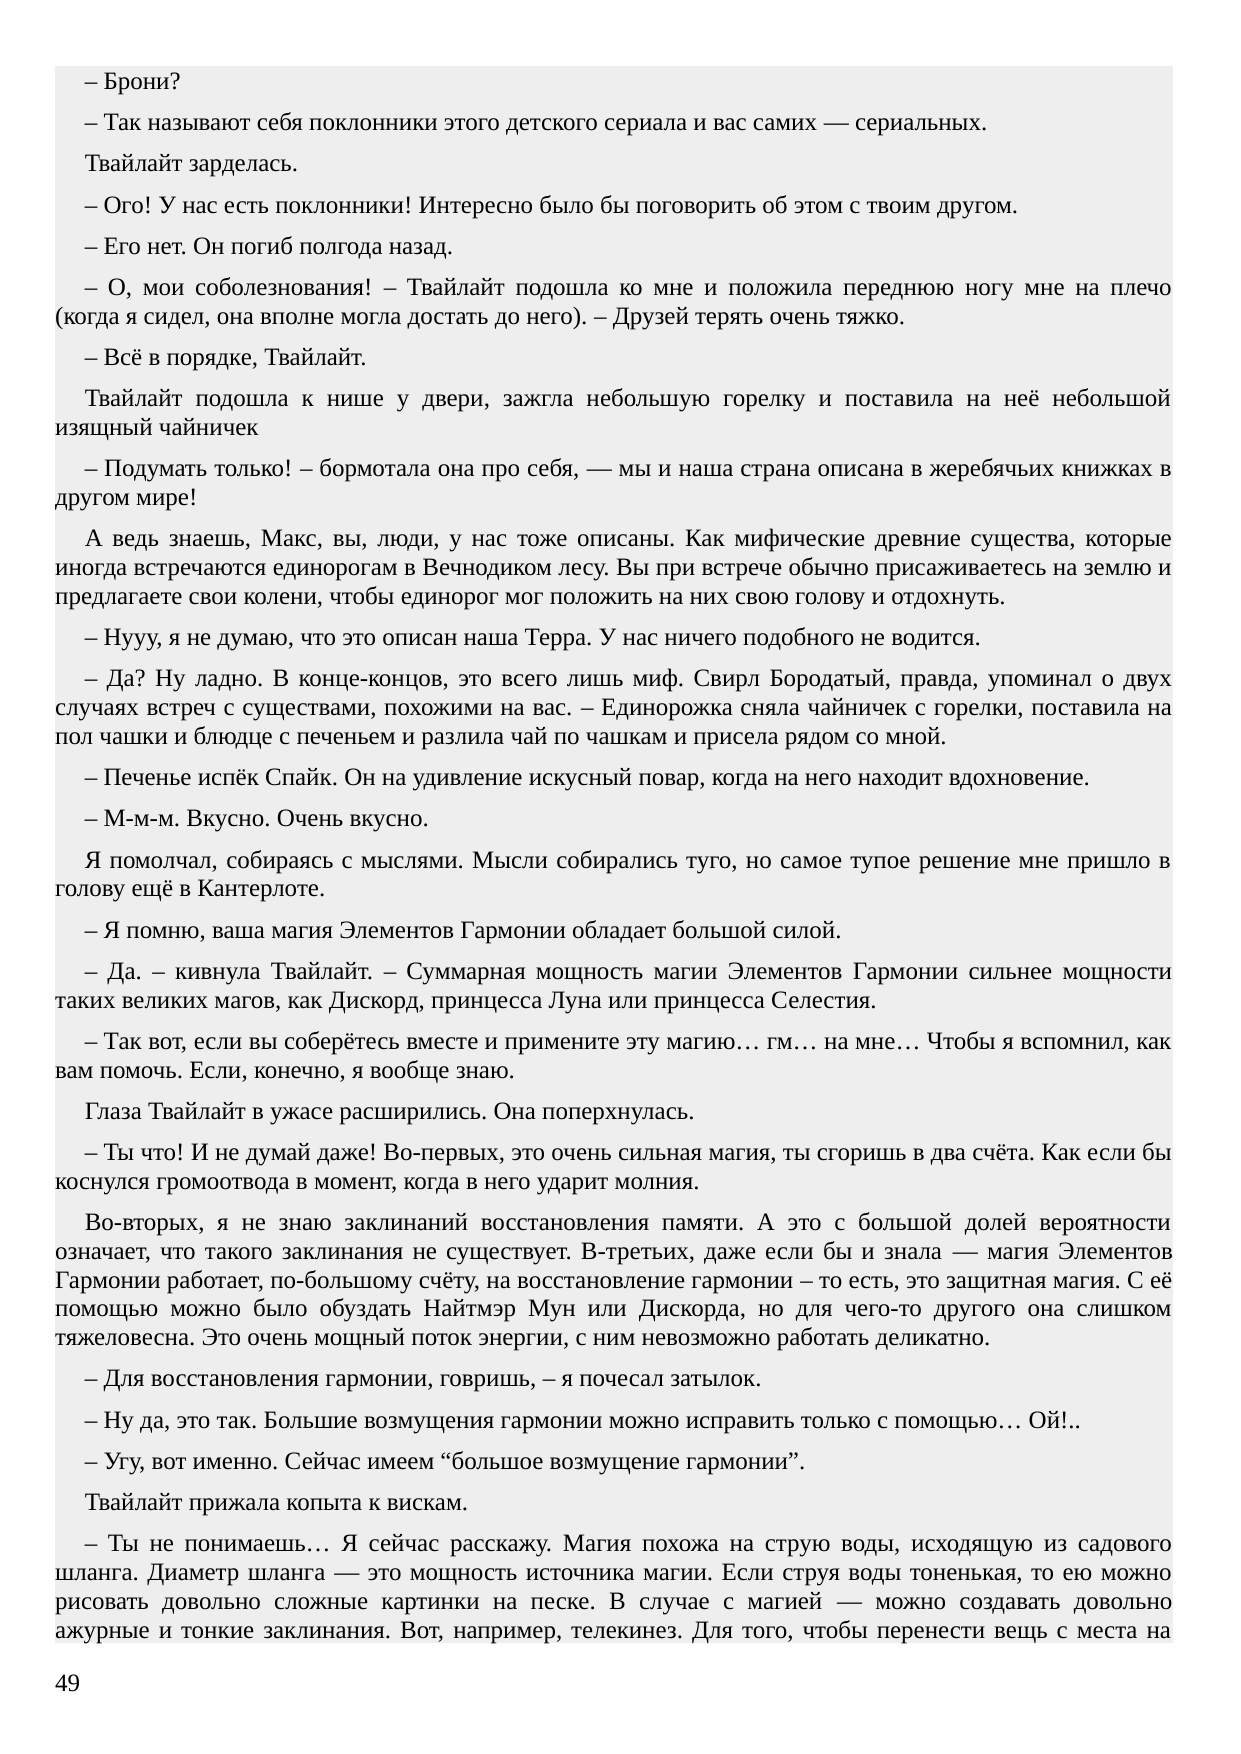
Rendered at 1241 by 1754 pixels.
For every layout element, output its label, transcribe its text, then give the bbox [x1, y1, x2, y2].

text – Так называют себя поклонники этого детского сериала и вас самих — сериальных. [55, 107, 1173, 136]
text – Печенье испёк Спайк. Он на удивление искусный повар, когда на него находит вдохновение. [55, 762, 1173, 791]
text – Всё в порядке, Твайлайт. [55, 342, 1173, 371]
text Твайлайт прижала копыта к вискам. [55, 1487, 1173, 1516]
text Во-вторых, я не знаю заклинаний восстановления памяти. А это с большой долей вероятности означает, что такого заклинания не существует. В-третьих, даже если бы и знала — магия Элементов Гармонии работает, по-большому счёту, на восстановление гармонии – то есть, это защитная магия. С её помощью можно было обуздать Найтмэр Мун или Дискорда, но для чего-то другого она слишком тяжеловесна. Это очень мощный поток энергии, с ним невозможно работать деликатно. [55, 1207, 1173, 1351]
text – Ну да, это так. Большие возмущения гармонии можно исправить только с помощью… Ой!.. [55, 1405, 1173, 1433]
text – М-м-м. Вкусно. Очень вкусно. [55, 803, 1173, 832]
text – Ты что! И не думай даже! Во-первых, это очень сильная магия, ты сгоришь в два счёта. Как если бы коснулся громоотвода в момент, когда в него ударит молния. [55, 1137, 1173, 1195]
text – Так вот, если вы соберётесь вместе и примените эту магию… гм… на мне… Чтобы я вспомнил, как вам помочь. Если, конечно, я вообще знаю. [55, 1026, 1173, 1083]
text – О, мои соболезнования! – Твайлайт подошла ко мне и положила переднюю ногу мне на плечо (когда я сидел, она вполне могла достать до него). – Друзей терять очень тяжко. [55, 272, 1173, 330]
text Твайлайт зарделась. [55, 148, 1173, 177]
text – Подумать только! – бормотала она про себя, — мы и наша страна описана в жеребячьих книжках в другом мире! [55, 453, 1173, 511]
text А ведь знаешь, Макс, вы, люди, у нас тоже описаны. Как мифические древние существа, которые иногда встречаются единорогам в Вечнодиком лесу. Вы при встрече обычно присаживаетесь на землю и предлагаете свои колени, чтобы единорог мог положить на них свою голову и отдохнуть. [55, 523, 1173, 610]
text Глаза Твайлайт в ужасе расширились. Она поперхнулась. [55, 1096, 1173, 1125]
text Твайлайт подошла к нише у двери, зажгла небольшую горелку и поставила на неё небольшой изящный чайничек [55, 383, 1173, 441]
text – Его нет. Он погиб полгода назад. [55, 231, 1173, 260]
text – Брони? [55, 66, 1173, 95]
text – Ого! У нас есть поклонники! Интересно было бы поговорить об этом с твоим другом. [55, 190, 1173, 218]
text – Для восстановления гармонии, говришь, – я почесал затылок. [55, 1363, 1173, 1392]
text Я помолчал, собираясь с мыслями. Мысли собирались туго, но самое тупое решение мне пришло в голову ещё в Кантерлоте. [55, 845, 1173, 902]
text – Ты не понимаешь… Я сейчас расскажу. Магия похожа на струю воды, исходящую из садового шланга. Диаметр шланга — это мощность источника магии. Если струя воды тоненькая, то ею можно рисовать довольно сложные картинки на песке. В случае с магией — можно создавать довольно ажурные и тонкие заклинания. Вот, например, телекинез. Для того, чтобы перенести вещь с места на [55, 1528, 1173, 1643]
text – Да. – кивнула Твайлайт. – Суммарная мощность магии Элементов Гармонии сильнее мощности таких великих магов, как Дискорд, принцесса Луна или принцесса Селестия. [55, 956, 1173, 1013]
text – Да? Ну ладно. В конце-концов, это всего лишь миф. Свирл Бородатый, правда, упоминал о двух случаях встреч с существами, похожими на вас. – Единорожка сняла чайничек с горелки, поставила на пол чашки и блюдце с печеньем и разлила чай по чашкам и присела рядом со мной. [55, 663, 1173, 750]
text – Я помню, ваша магия Элементов Гармонии обладает большой силой. [55, 915, 1173, 943]
text – Угу, вот именно. Сейчас имеем “большое возмущение гармонии”. [55, 1446, 1173, 1475]
text – Нууу, я не думаю, что это описан наша Терра. У нас ничего подобного не водится. [55, 622, 1173, 651]
